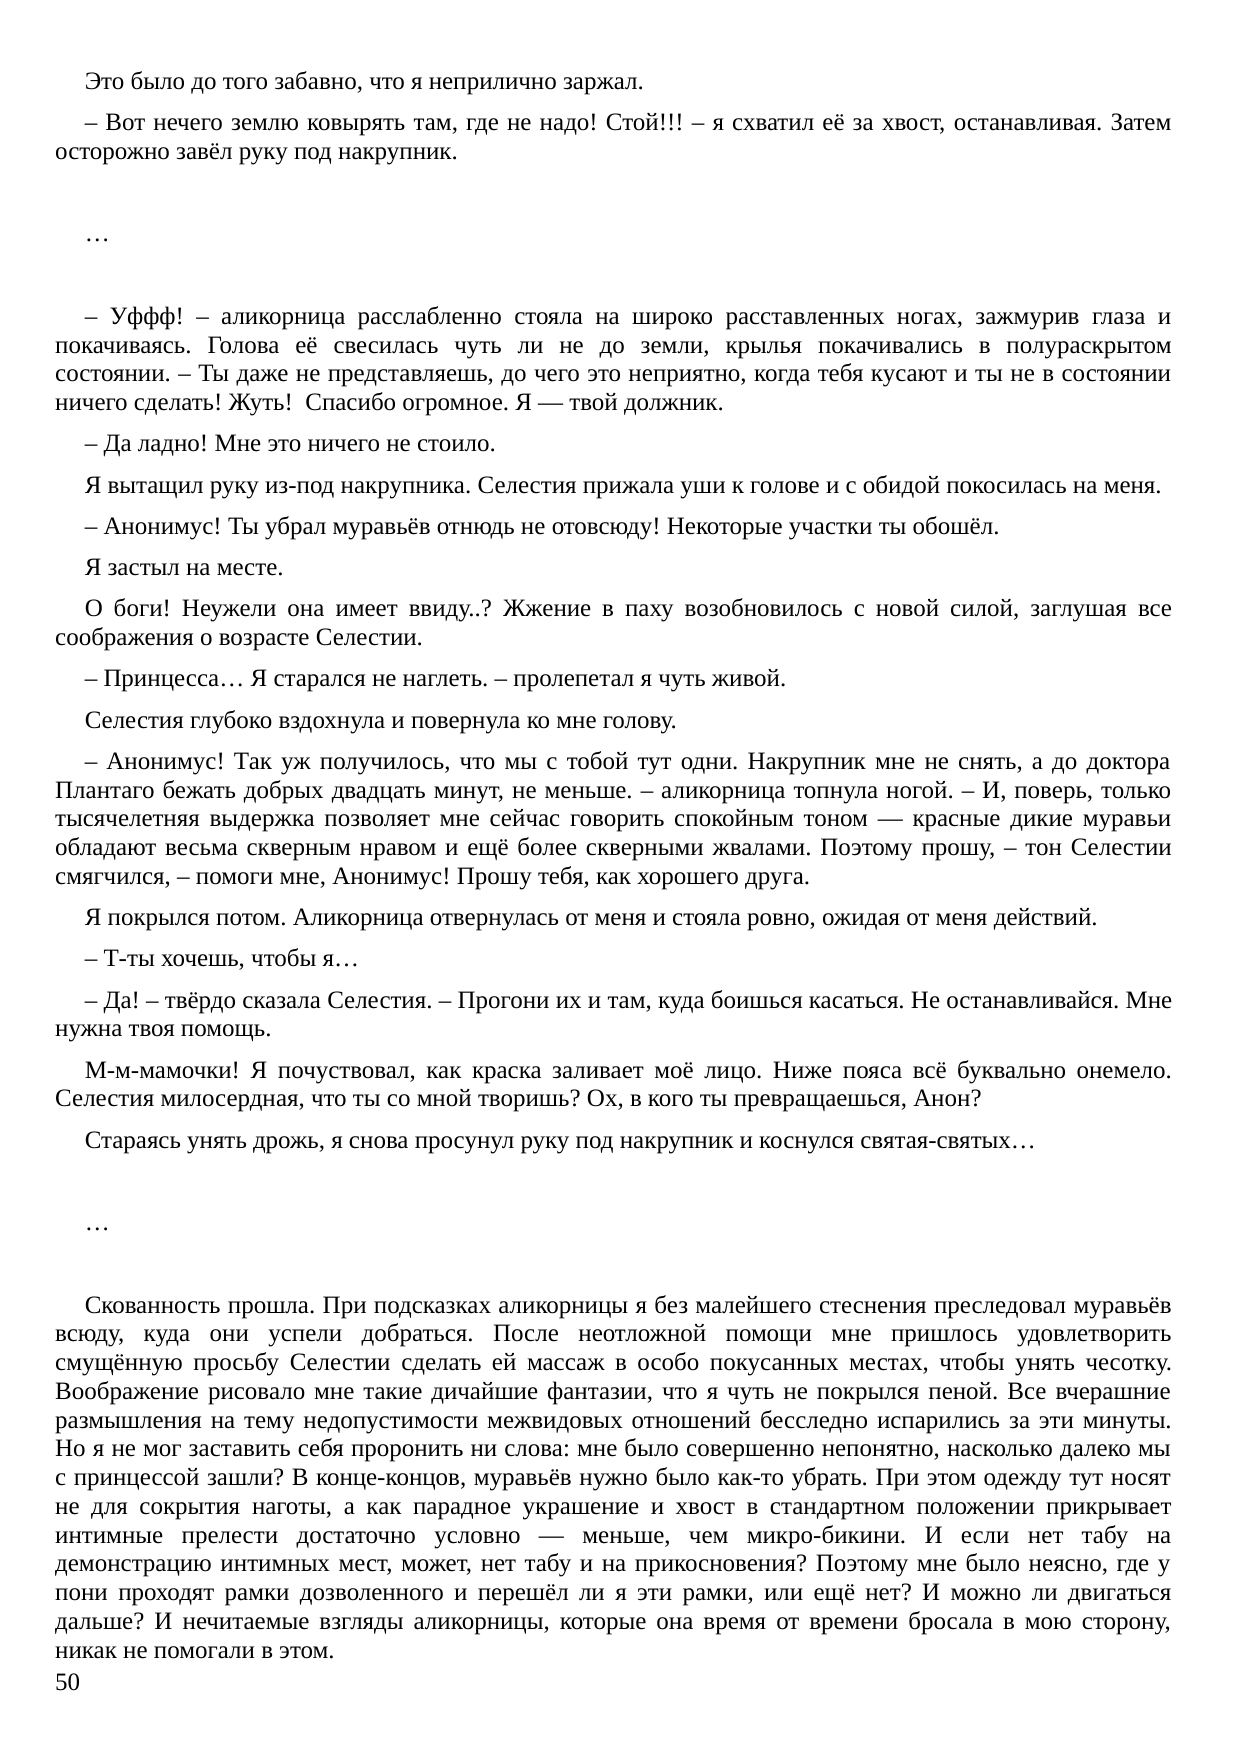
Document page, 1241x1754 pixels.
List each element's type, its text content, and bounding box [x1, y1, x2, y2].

text Я застыл на месте. [55, 552, 1173, 581]
text Стараясь унять дрожь, я снова просунул руку под накрупник и коснулся святая-святых… [55, 1125, 1173, 1153]
text … [55, 1207, 1173, 1236]
text – Принцесса… Я старался не наглеть. – пролепетал я чуть живой. [55, 663, 1173, 692]
text Я покрылся потом. Аликорница отвернулась от меня и стояла ровно, ожидая от меня действий. [55, 902, 1173, 931]
text – Уффф! – аликорница расслабленно стояла на широко расставленных ногах, зажмурив глаза и покачиваясь. Голова её свесилась чуть ли не до земли, крылья покачивались в полураскрытом состоянии. – Ты даже не представляешь, до чего это неприятно, когда тебя кусают и ты не в состоянии ничего сделать! Жуть! Спасибо огромное. Я — твой должник. [55, 301, 1173, 416]
text Я вытащил руку из-под накрупника. Селестия прижала уши к голове и с обидой покосилась на меня. [55, 470, 1173, 498]
text – Да! – твёрдо сказала Селестия. – Прогони их и там, куда боишься касаться. Не останавливайся. Мне нужна твоя помощь. [55, 985, 1173, 1042]
text … [55, 218, 1173, 247]
text – Анонимус! Ты убрал муравьёв отнюдь не отовсюду! Некоторые участки ты обошёл. [55, 511, 1173, 540]
text – Да ладно! Мне это ничего не стоило. [55, 428, 1173, 457]
text О боги! Неужели она имеет ввиду..? Жжение в паху возобновилось с новой силой, заглушая все соображения о возрасте Селестии. [55, 593, 1173, 651]
text М-м-мамочки! Я почуствовал, как краска заливает моё лицо. Ниже пояса всё буквально онемело. Селестия милосердная, что ты со мной творишь? Ох, в кого ты превращаешься, Анон? [55, 1055, 1173, 1112]
text – Вот нечего землю ковырять там, где не надо! Стой!!! – я схватил её за хвост, останавливая. Затем осторожно завёл руку под накрупник. [55, 107, 1173, 165]
text – Анонимус! Так уж получилось, что мы с тобой тут одни. Накрупник мне не снять, а до доктора Плантаго бежать добрых двадцать минут, не меньше. – аликорница топнула ногой. – И, поверь, только тысячелетняя выдержка позволяет мне сейчас говорить спокойным тоном — красные дикие муравьи обладают весьма скверным нравом и ещё более скверными жвалами. Поэтому прошу, – тон Селестии смягчился, – помоги мне, Анонимус! Прошу тебя, как хорошего друга. [55, 746, 1173, 890]
text – Т-ты хочешь, чтобы я… [55, 943, 1173, 972]
text Селестия глубоко вздохнула и повернула ко мне голову. [55, 705, 1173, 733]
text Это было до того забавно, что я неприлично заржал. [55, 66, 1173, 95]
text Скованность прошла. При подсказках аликорницы я без малейшего стеснения преследовал муравьёв всюду, куда они успели добраться. После неотложной помощи мне пришлось удовлетворить смущённую просьбу Селестии сделать ей массаж в особо покусанных местах, чтобы унять чесотку. Воображение рисовало мне такие дичайшие фантазии, что я чуть не покрылся пеной. Все вчерашние размышления на тему недопустимости межвидовых отношений бесследно испарились за эти минуты. Но я не мог заставить себя проронить ни слова: мне было совершенно непонятно, насколько далеко мы с принцессой зашли? В конце-концов, муравьёв нужно было как-то убрать. При этом одежду тут носят не для сокрытия наготы, а как парадное украшение и хвост в стандартном положении прикрывает интимные прелести достаточно условно — меньше, чем микро-бикини. И если нет табу на демонстрацию интимных мест, может, нет табу и на прикосновения? Поэтому мне было неясно, где у пони проходят рамки дозволенного и перешёл ли я эти рамки, или ещё нет? И можно ли двигаться дальше? И нечитаемые взгляды аликорницы, которые она время от времени бросала в мою сторону, никак не помогали в этом. [55, 1290, 1173, 1663]
